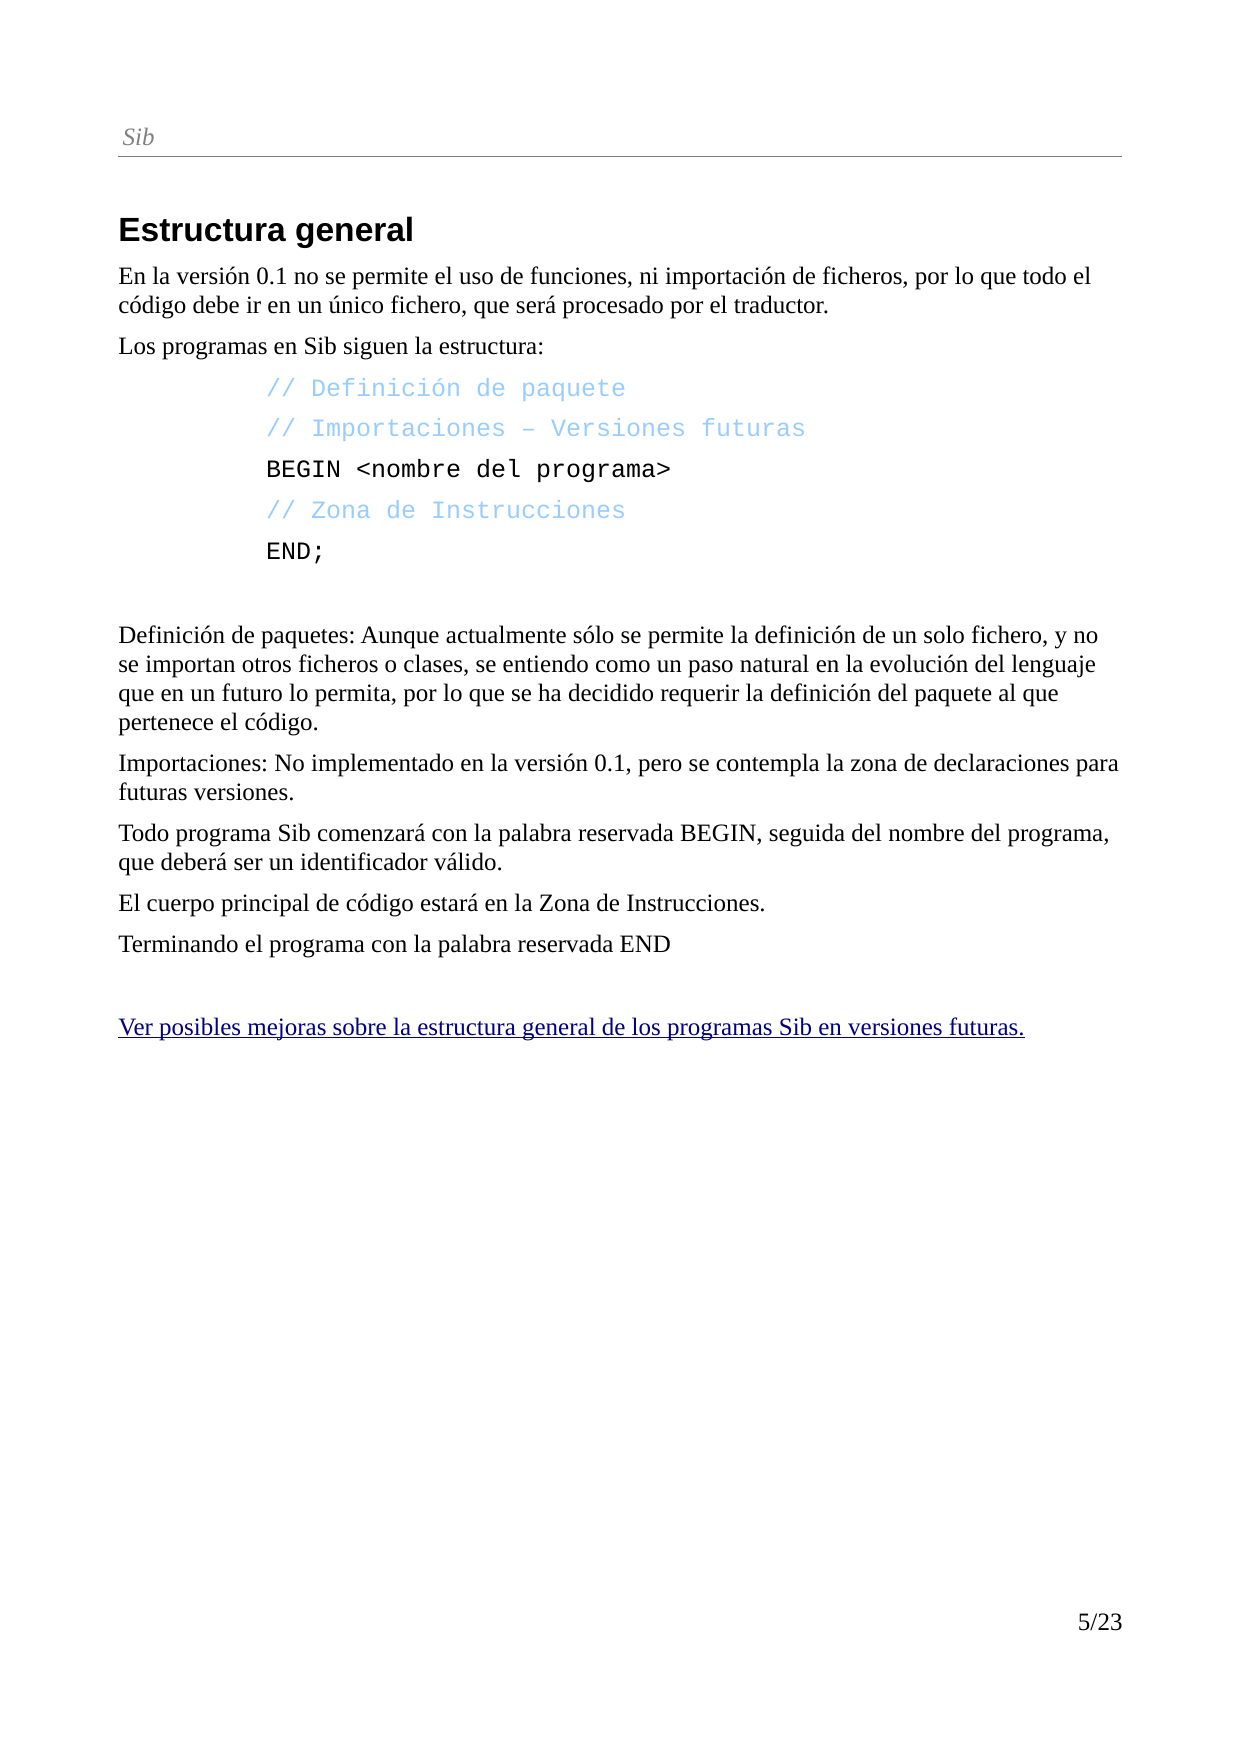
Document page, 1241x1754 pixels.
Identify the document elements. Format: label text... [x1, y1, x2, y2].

text El cuerpo principal de código estará en la Zona de Instrucciones. [118, 888, 1122, 917]
text // Definición de paquete [118, 373, 1122, 403]
text // Importaciones – Versiones futuras [118, 416, 1122, 444]
text Definición de paquetes: Aunque actualmente sólo se permite la definición de un solo fichero, y no se importan otros ficheros o clases, se entiendo como un paso natural en la evolución del lenguaje que en un futuro lo permita, por lo que se ha decidido requerir la definición del paquete al que pertenece el código. [118, 621, 1122, 736]
text END; [118, 538, 1122, 567]
text Los programas en Sib siguen la estructura: [118, 331, 1122, 360]
subtitle Estructura general [118, 210, 1122, 249]
text Todo programa Sib comenzará con la palabra reservada BEGIN, seguida del nombre del programa, que deberá ser un identificador válido. [118, 818, 1122, 876]
text Terminando el programa con la palabra reservada END [118, 929, 1122, 958]
text Ver posibles mejoras sobre la estructura general de los programas Sib en versiones futuras. [118, 1012, 1122, 1041]
text BEGIN <nombre del programa> [118, 457, 1122, 485]
text // Zona de Instrucciones [118, 498, 1122, 526]
text Importaciones: No implementado en la versión 0.1, pero se contempla la zona de declaraciones para futuras versiones. [118, 748, 1122, 806]
text En la versión 0.1 no se permite el uso de funciones, ni importación de ficheros, por lo que todo el código debe ir en un único fichero, que será procesado por el traductor. [118, 261, 1122, 319]
